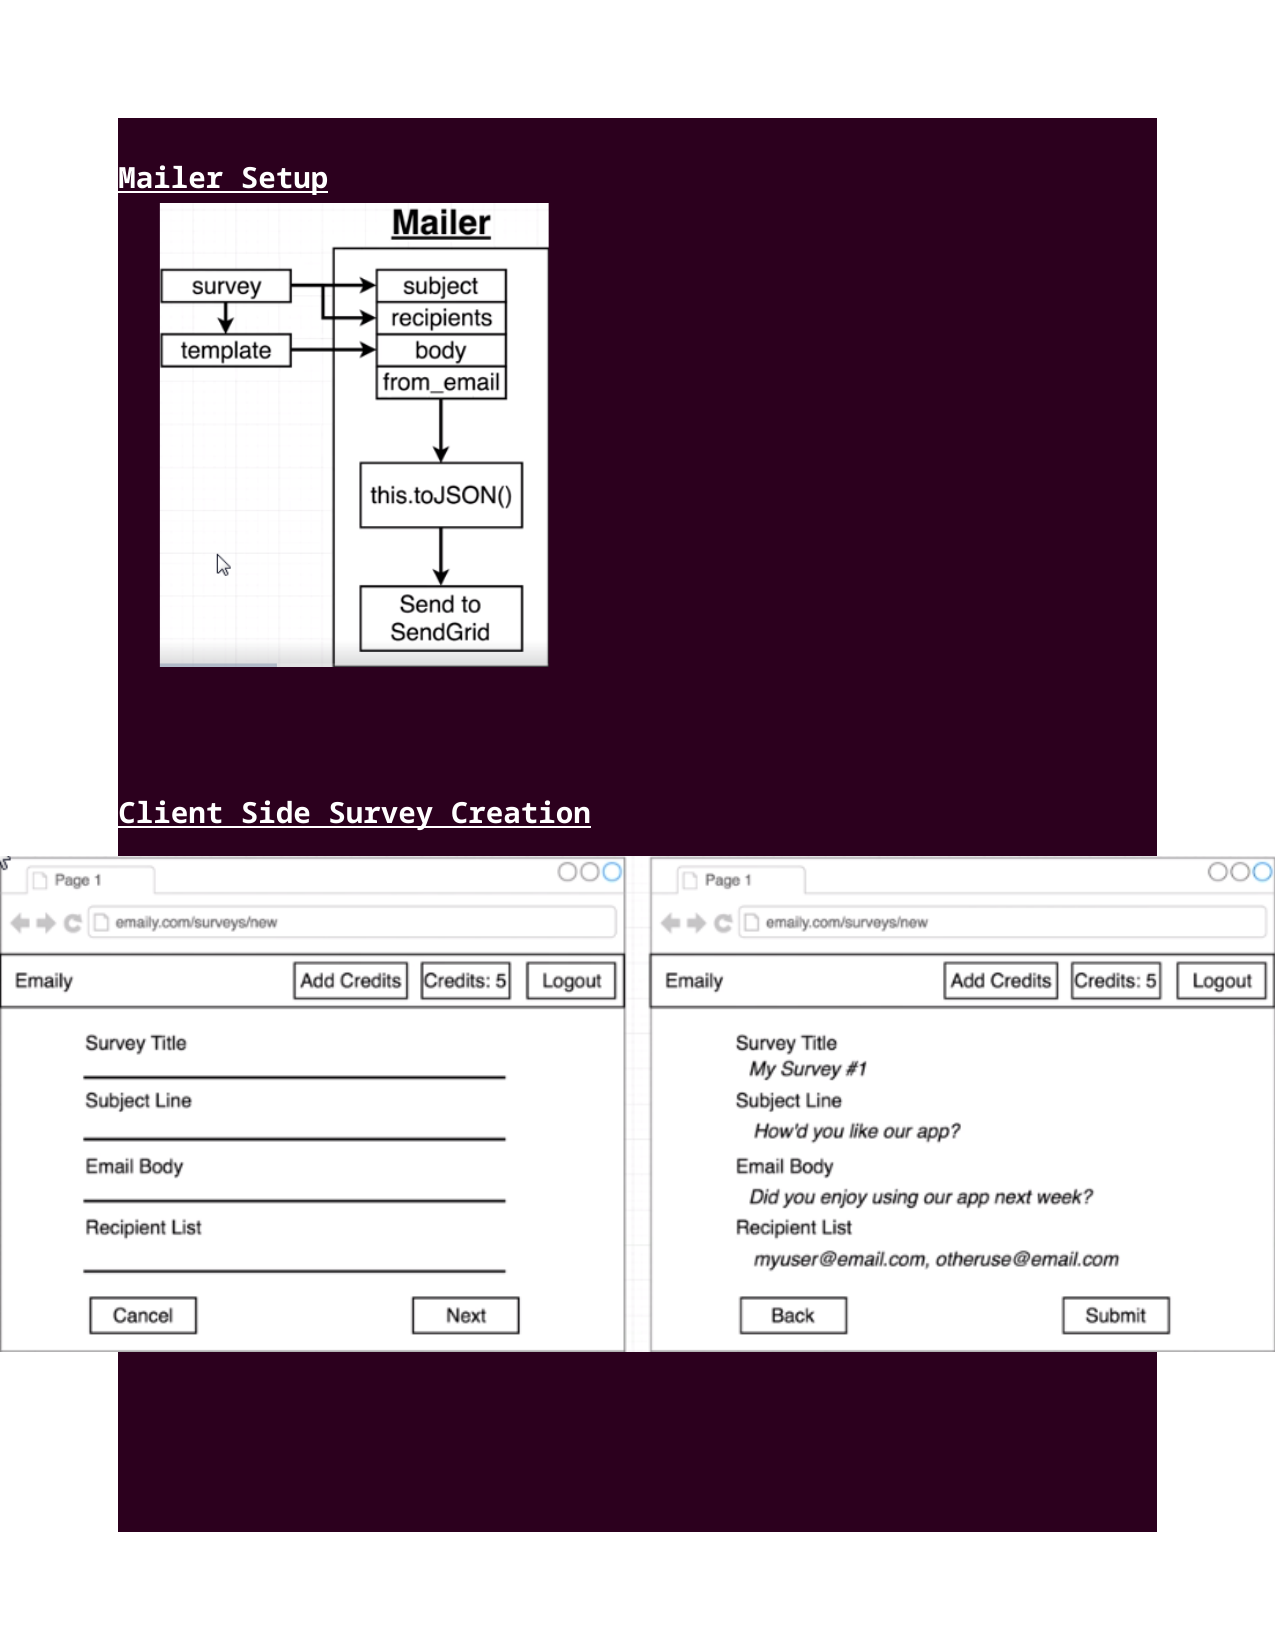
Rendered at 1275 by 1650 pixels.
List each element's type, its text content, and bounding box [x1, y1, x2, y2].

picture [159, 203, 549, 667]
text Client Side Survey Creation [118, 793, 1157, 832]
picture [0, 856, 1275, 1352]
text Mailer Setup [118, 158, 1157, 197]
